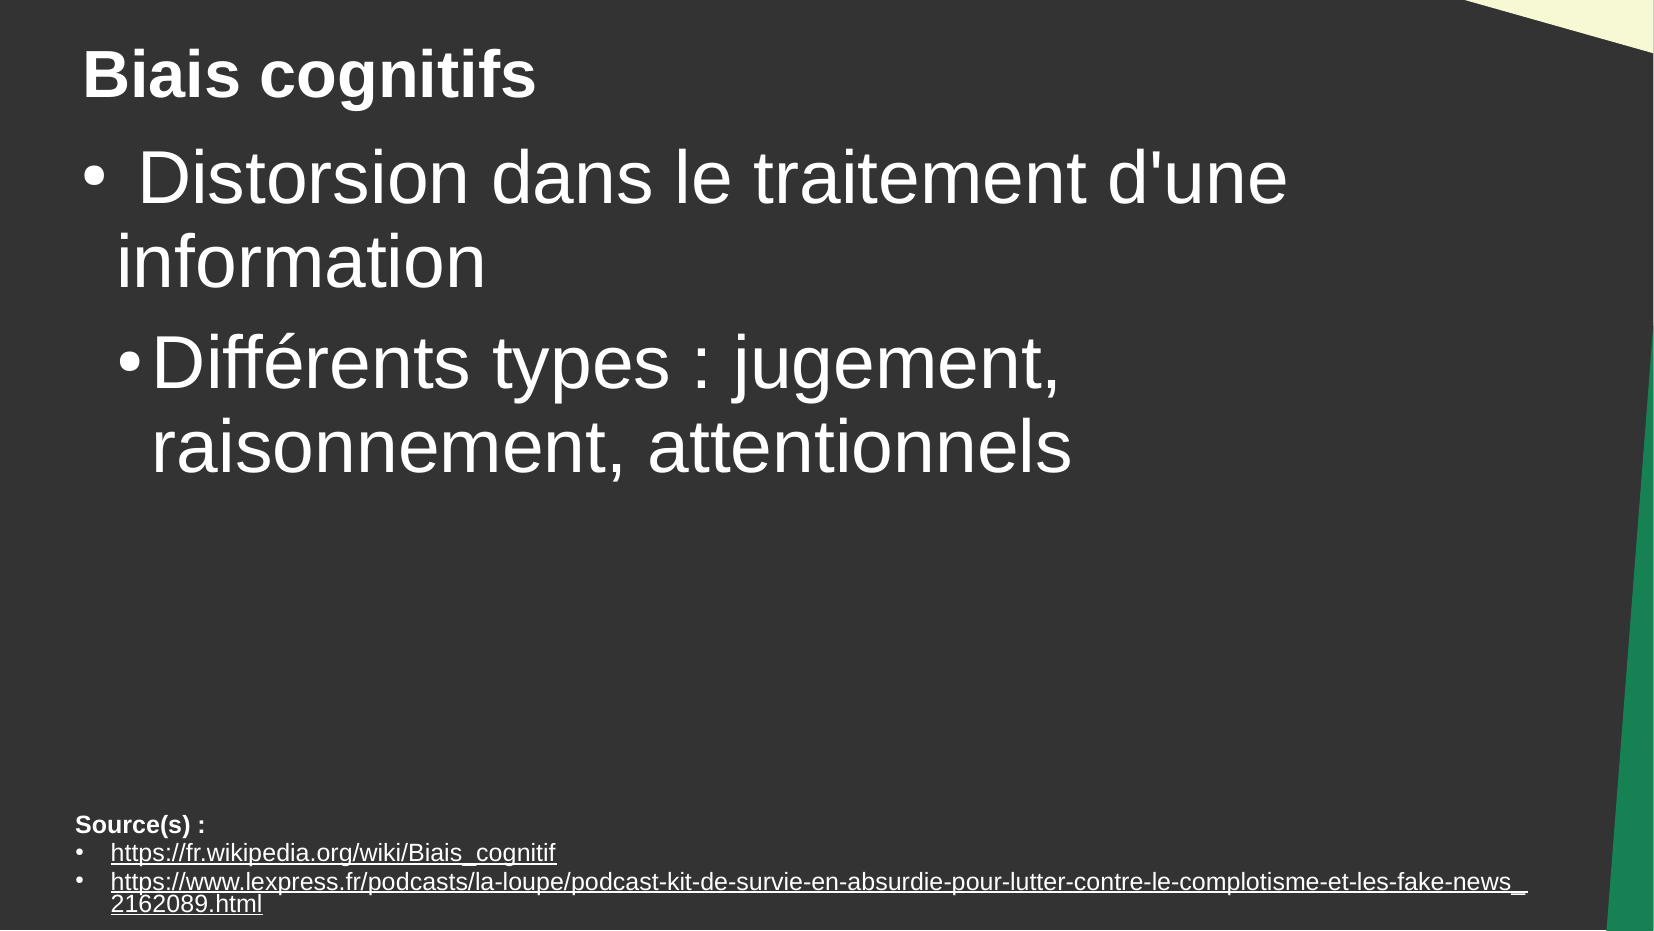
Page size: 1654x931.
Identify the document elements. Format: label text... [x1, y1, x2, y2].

text_box Source(s) : https://fr.wikipedia.org/wiki/Biais_cognitif https://www.lexpress.fr/podcasts/la-loupe/podcast-kit-de-survie-en-absurdie-pour-lutter-contre-le-complotisme-et-les-fake-news_2162089.html [60, 803, 1546, 931]
text_box [1606, 316, 1654, 931]
list Distorsion dans le traitement d'une information Différents types : jugement, raisonnement, attentionnels [80, 135, 1560, 762]
text_box [1464, 0, 1654, 54]
title Biais cognitifs [82, 37, 1571, 122]
